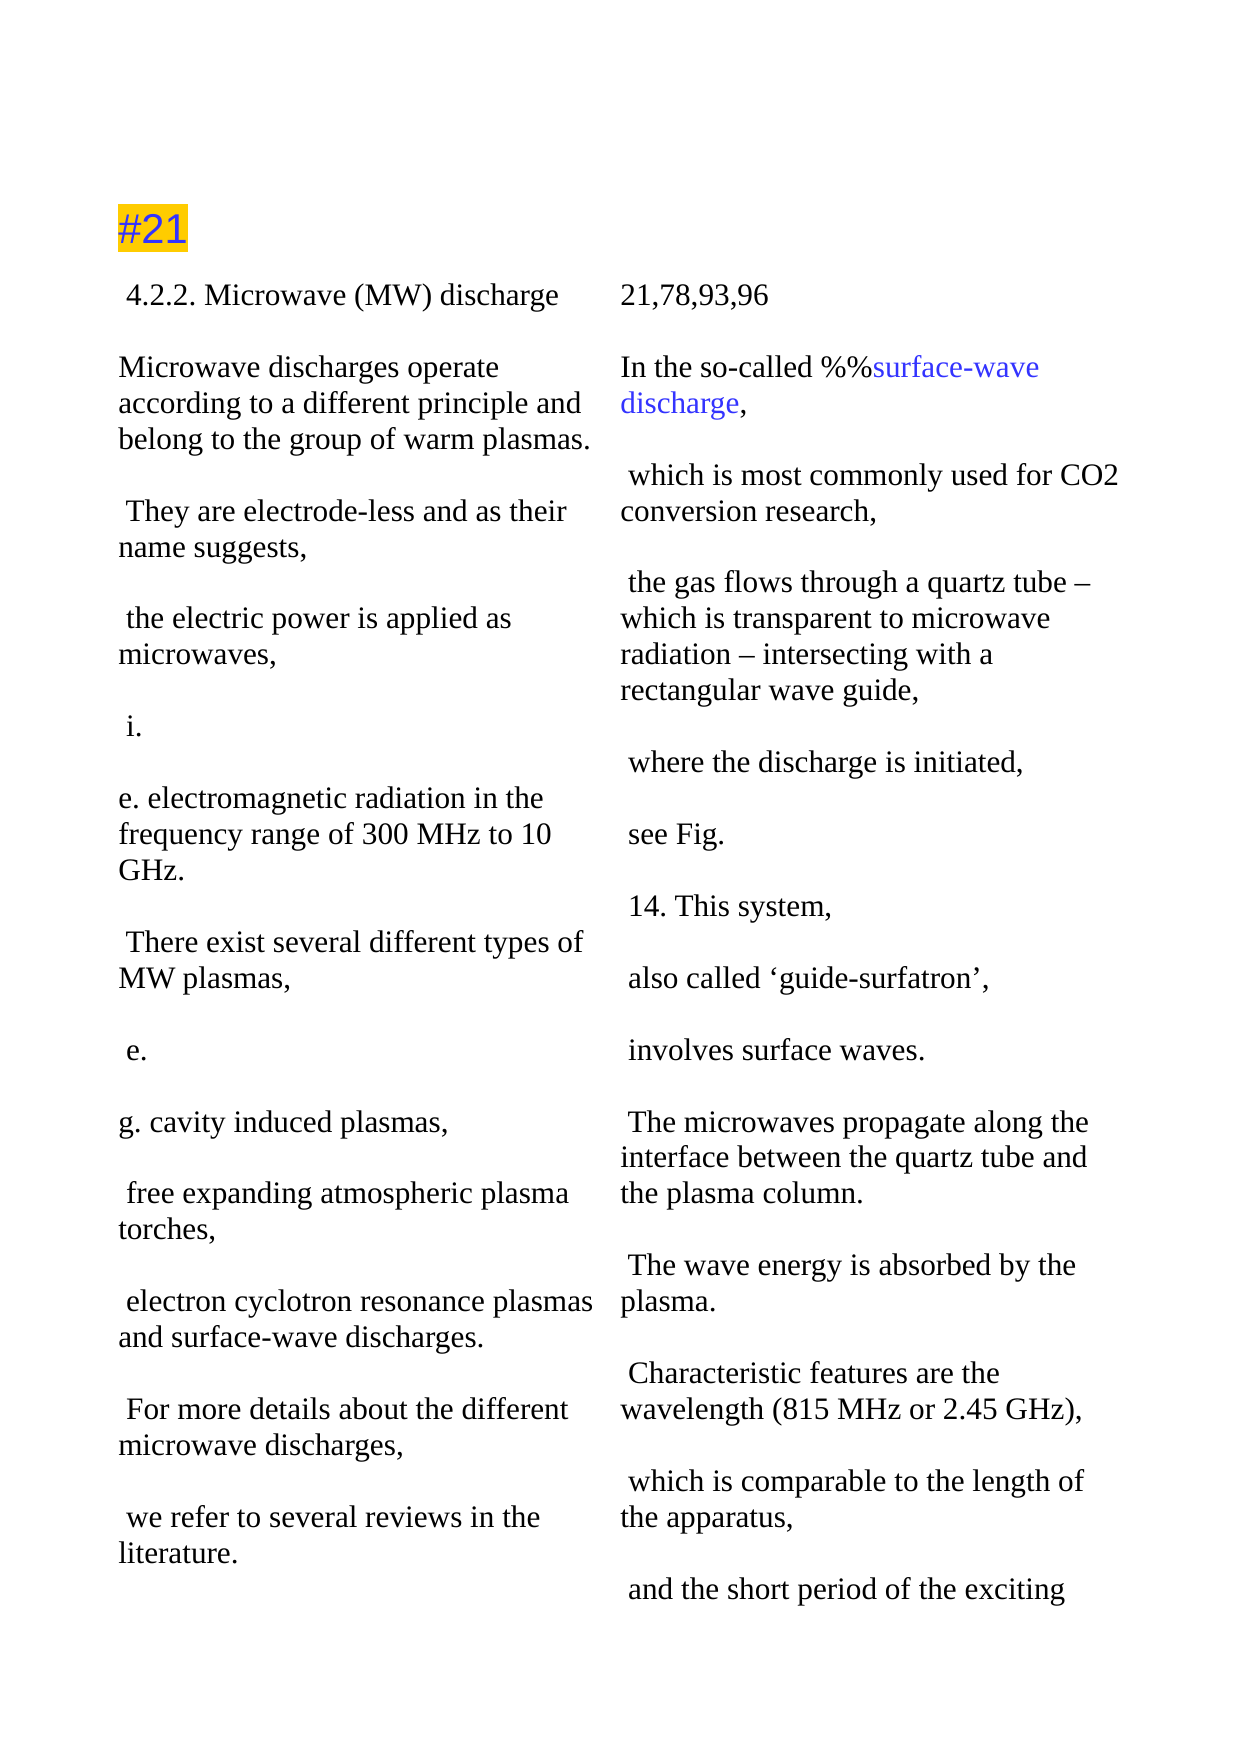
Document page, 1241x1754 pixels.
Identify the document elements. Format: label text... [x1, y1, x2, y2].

text the gas flows through a quartz tube – which is transparent to microwave radiation – intersecting with a rectangular wave guide, [620, 564, 1122, 707]
text e. [118, 1031, 620, 1067]
text 4.2.2. Microwave (MW) discharge [118, 276, 620, 312]
text involves surface waves. [620, 1031, 1122, 1067]
text where the discharge is initiated, [620, 743, 1122, 779]
text e. electromagnetic radiation in the frequency range of 300 MHz to 10 GHz. [118, 779, 620, 887]
text There exist several different types of MW plasmas, [118, 923, 620, 995]
text In the so-called %%surface-wave discharge, [620, 348, 1122, 420]
text The wave energy is absorbed by the plasma. [620, 1247, 1122, 1318]
text see Fig. [620, 815, 1122, 851]
text i. [118, 707, 620, 743]
text Characteristic features are the wavelength (815 MHz or 2.45 GHz), [620, 1354, 1122, 1426]
text and the short period of the exciting [620, 1570, 1122, 1606]
text electron cyclotron resonance plasmas and surface-wave discharges. [118, 1282, 620, 1354]
text we refer to several reviews in the literature. [118, 1498, 620, 1570]
text g. cavity induced plasmas, [118, 1103, 620, 1139]
text which is comparable to the length of the apparatus, [620, 1462, 1122, 1534]
text #21 [118, 204, 1122, 252]
text The microwaves propagate along the interface between the quartz tube and the plasma column. [620, 1103, 1122, 1211]
text 21,78,93,96 [620, 276, 1122, 312]
text the electric power is applied as microwaves, [118, 600, 620, 672]
text free expanding atmospheric plasma torches, [118, 1175, 620, 1247]
text For more details about the different microwave discharges, [118, 1390, 620, 1462]
text which is most commonly used for CO2 conversion research, [620, 456, 1122, 528]
text Microwave discharges operate according to a different principle and belong to the group of warm plasmas. [118, 348, 620, 456]
text 14. This system, [620, 887, 1122, 923]
text also called ‘guide-surfatron’, [620, 959, 1122, 995]
text They are electrode-less and as their name suggests, [118, 492, 620, 564]
